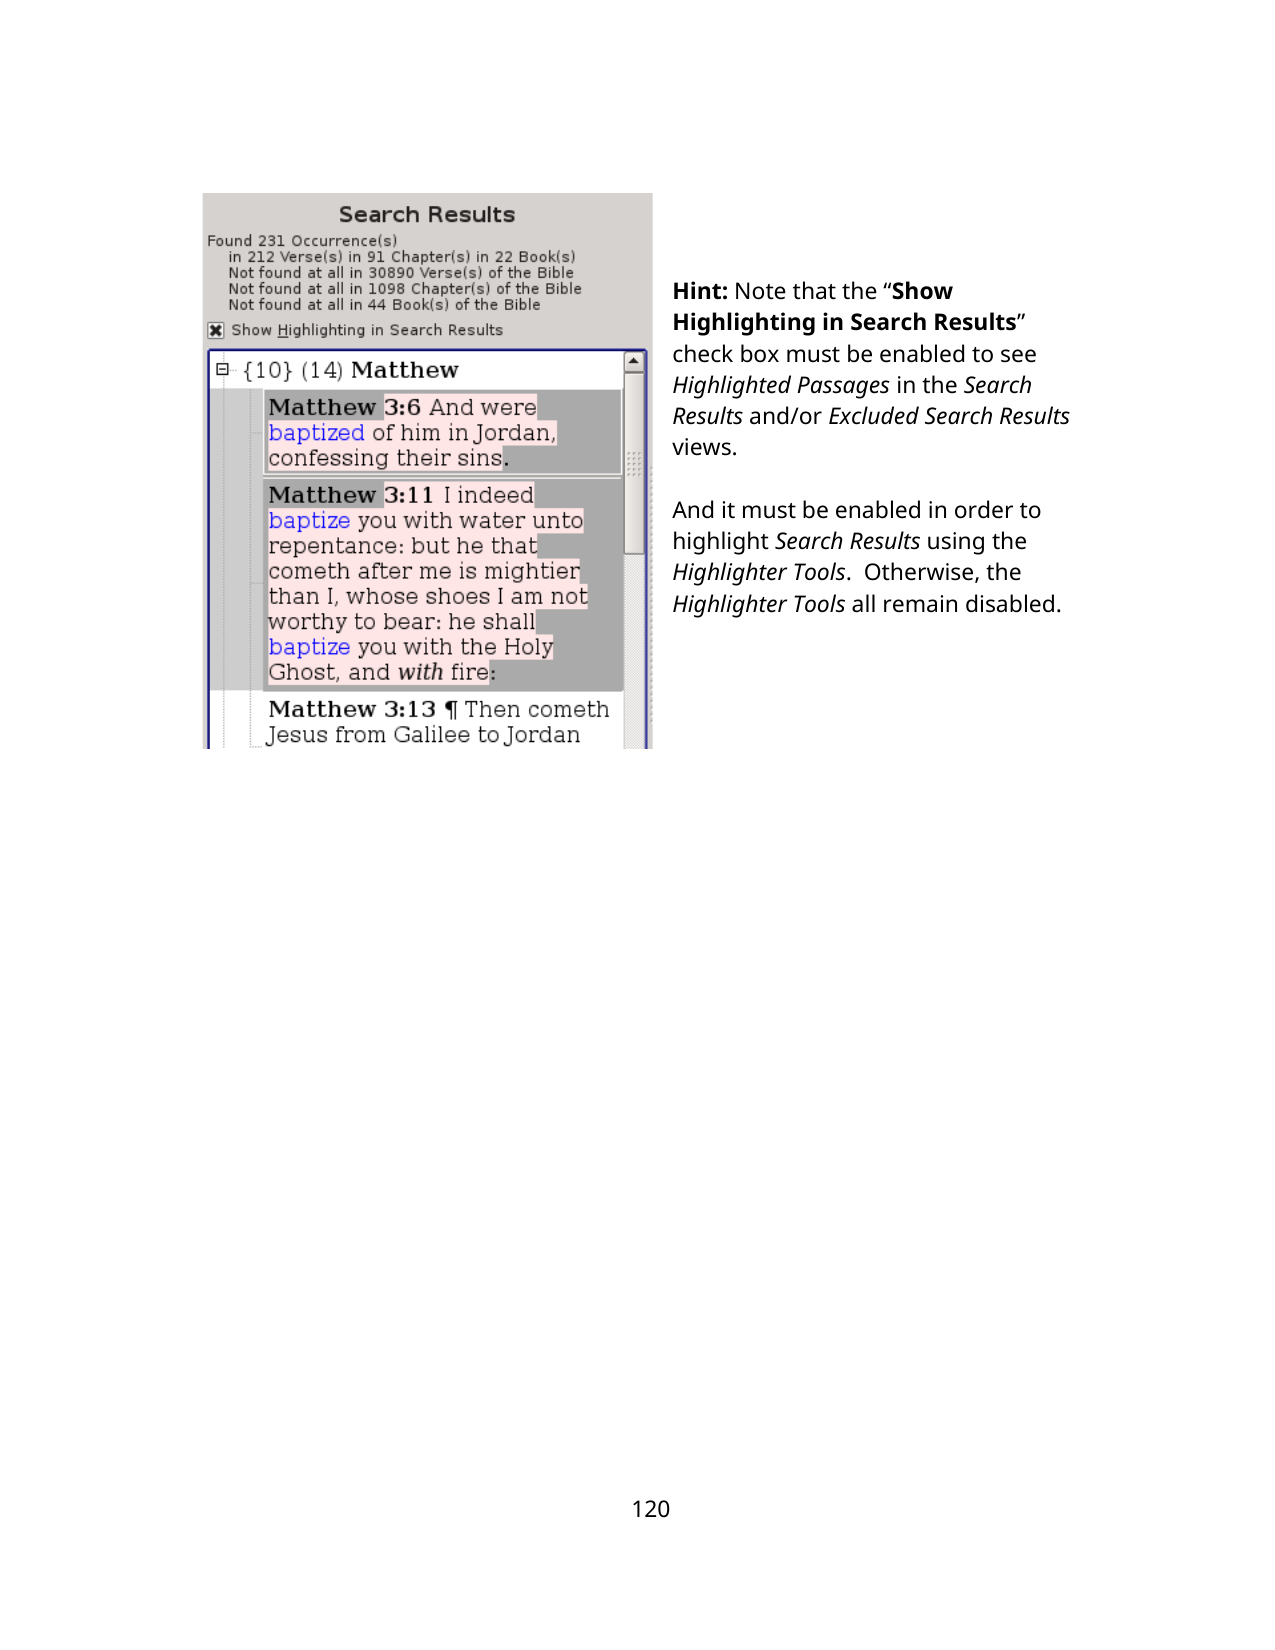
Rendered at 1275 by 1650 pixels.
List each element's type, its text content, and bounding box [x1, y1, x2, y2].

picture [202, 193, 653, 749]
text Hint: Note that the “Show Highlighting in Search Results” check box must be enabled to see Highlighted Passages in the Search Results and/or Excluded Search Results views. [653, 275, 1087, 462]
text And it must be enabled in order to highlight Search Results using the Highlighter Tools. Otherwise, the Highlighter Tools all remain disabled. [653, 494, 1087, 619]
